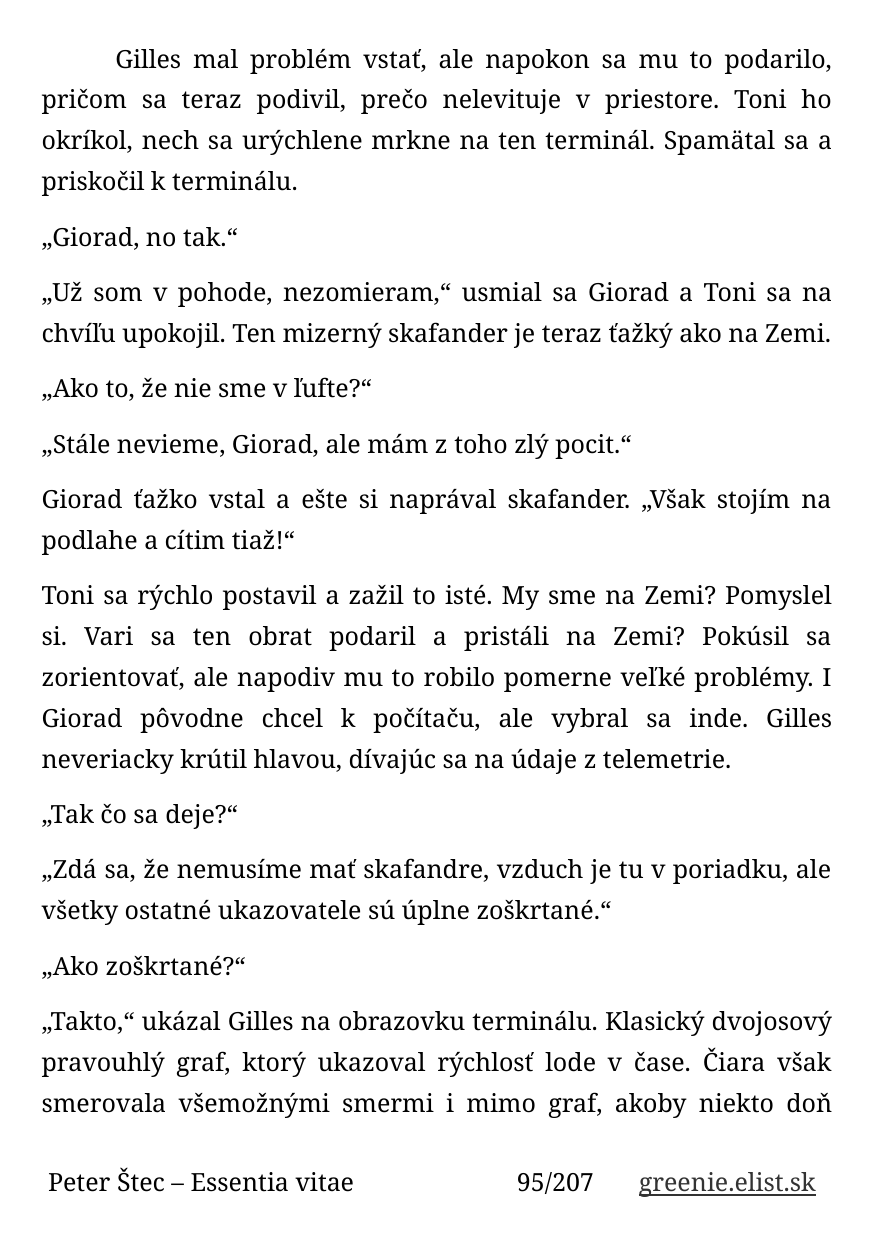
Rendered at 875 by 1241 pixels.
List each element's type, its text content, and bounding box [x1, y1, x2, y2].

text „Zdá sa, že nemusíme mať skafandre, vzduch je tu v poriadku, ale všetky ostatné ukazovatele sú úplne zoškrtané.“ [41, 852, 833, 927]
text „Už som v pohode, nezomieram,“ usmial sa Giorad a Toni sa na chvíľu upokojil. Ten mizerný skafander je teraz ťažký ako na Zemi. [41, 275, 833, 349]
text Toni sa rýchlo postavil a zažil to isté. My sme na Zemi? Pomyslel si. Vari sa ten obrat podaril a pristáli na Zemi? Pokúsil sa zorientovať, ale napodiv mu to robilo pomerne veľké problémy. I Giorad pôvodne chcel k počítaču, ale vybral sa inde. Gilles neveriacky krútil hlavou, dívajúc sa na údaje z telemetrie. [41, 578, 833, 775]
text „Giorad, no tak.“ [41, 219, 833, 253]
text „Stále nevieme, Giorad, ale mám z toho zlý pocit.“ [41, 426, 833, 460]
text Giorad ťažko vstal a ešte si naprával skafander. „Však stojím na podlahe a cítim tiaž!“ [41, 482, 833, 557]
text „Ako to, že nie sme v ľufte?“ [41, 371, 833, 405]
text „Takto,“ ukázal Gilles na obrazovku terminálu. Klasický dvojosový pravouhlý graf, ktorý ukazoval rýchlosť lode v čase. Čiara však smerovala všemožnými smermi i mimo graf, akoby niekto doň [41, 1004, 833, 1119]
text „Tak čo sa deje?“ [41, 797, 833, 831]
text Gilles mal problém vstať, ale napokon sa mu to podarilo, pričom sa teraz podivil, prečo nelevituje v priestore. Toni ho okríkol, nech sa urýchlene mrkne na ten terminál. Spamätal sa a priskočil k terminálu. [41, 41, 833, 198]
text „Ako zoškrtané?“ [41, 948, 833, 982]
